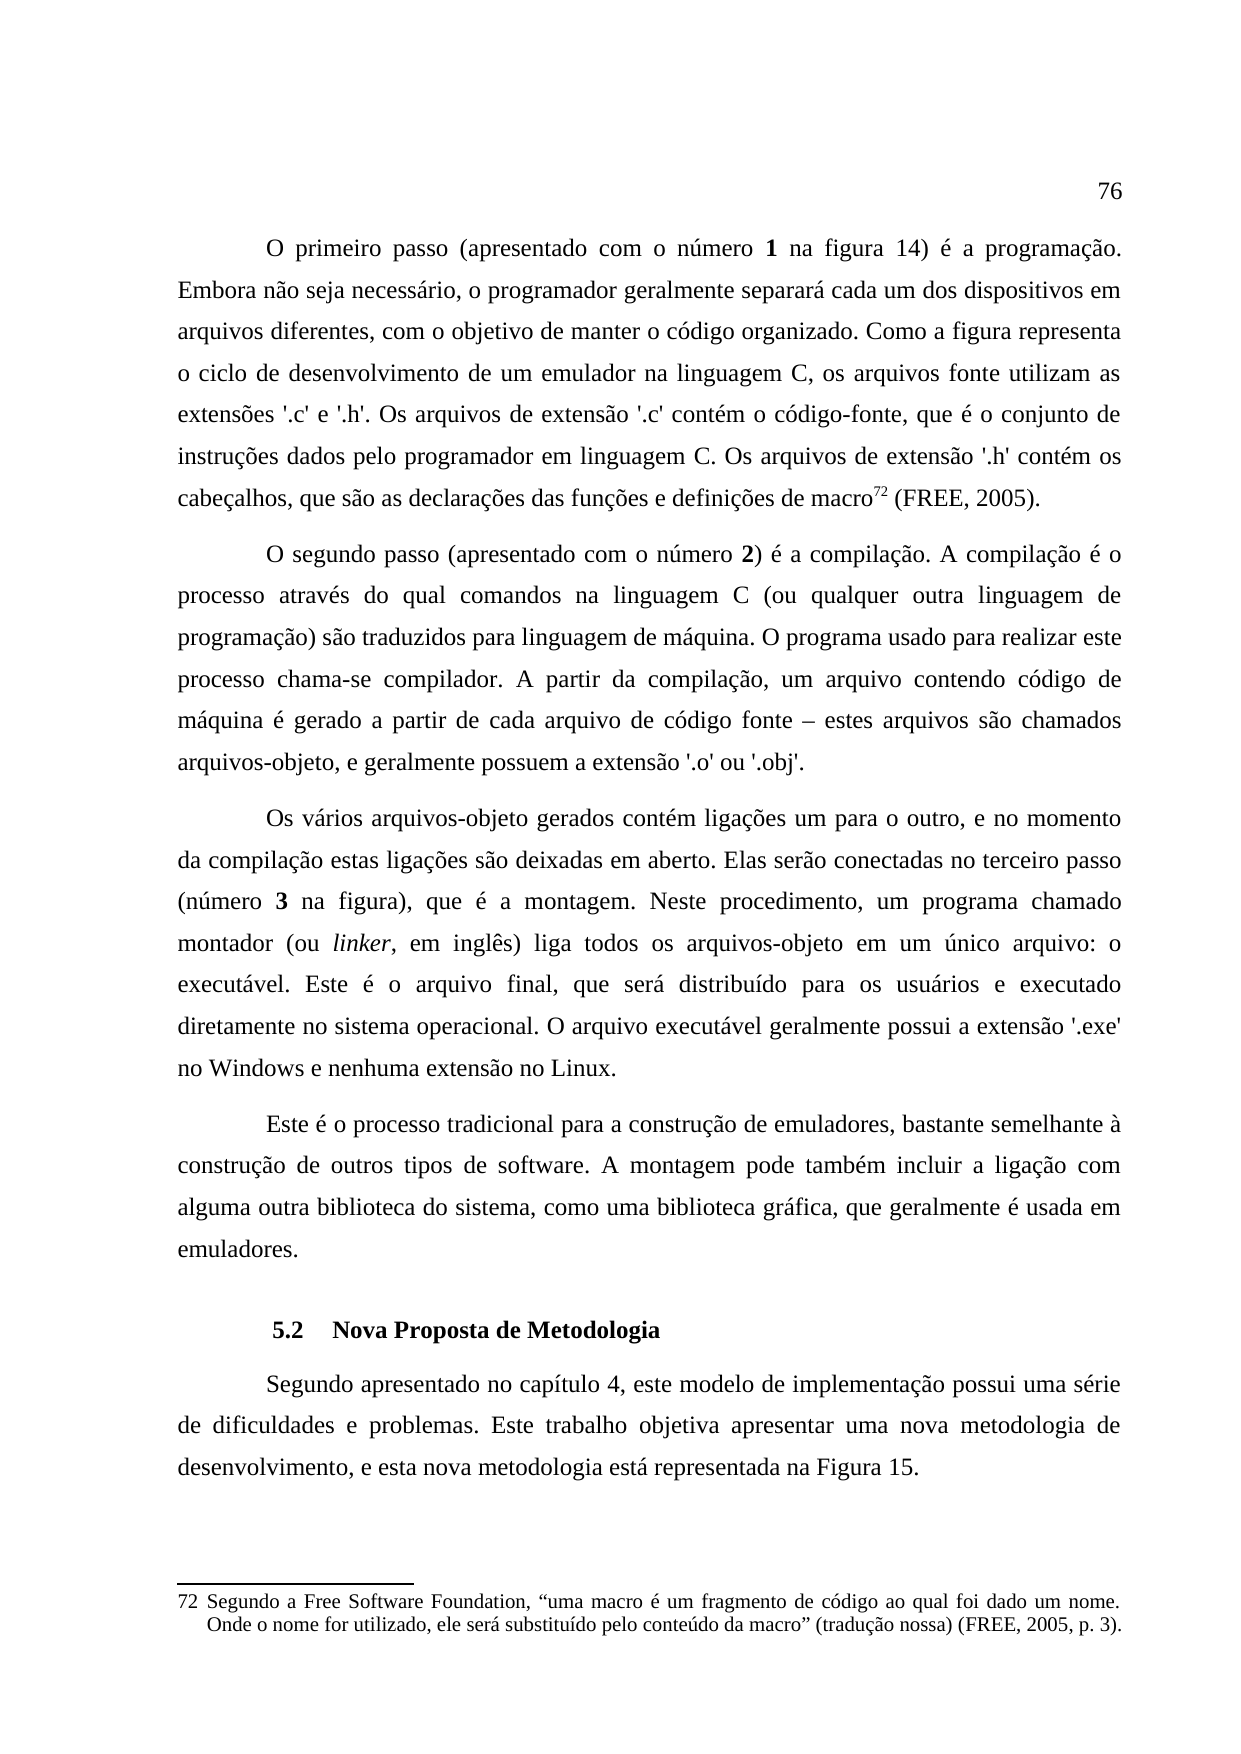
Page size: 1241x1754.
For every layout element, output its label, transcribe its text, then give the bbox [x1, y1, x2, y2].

text Segundo apresentado no capítulo 4, este modelo de implementação possui uma série de dificuldades e problemas. Este trabalho objetiva apresentar uma nova metodologia de desenvolvimento, e esta nova metodologia está representada na Figura 15. [177, 1370, 1122, 1481]
text O primeiro passo (apresentado com o número 1 na figura 14) é a programação. Embora não seja necessário, o programador geralmente separará cada um dos dispositivos em arquivos diferentes, com o objetivo de manter o código organizado. Como a figura representa o ciclo de desenvolvimento de um emulador na linguagem C, os arquivos fonte utilizam as extensões '.c' e '.h'. Os arquivos de extensão '.c' contém o código-fonte, que é o conjunto de instruções dados pelo programador em linguagem C. Os arquivos de extensão '.h' contém os cabeçalhos, que são as declarações das funções e definições de macro (FREE, 2005). [177, 234, 1122, 511]
text Os vários arquivos-objeto gerados contém ligações um para o outro, e no momento da compilação estas ligações são deixadas em aberto. Elas serão conectadas no terceiro passo (número 3 na figura), que é a montagem. Neste procedimento, um programa chamado montador (ou linker, em inglês) liga todos os arquivos-objeto em um único arquivo: o executável. Este é o arquivo final, que será distribuído para os usuários e executado diretamente no sistema operacional. O arquivo executável geralmente possui a extensão '.exe' no Windows e nenhuma extensão no Linux. [177, 804, 1122, 1081]
text O segundo passo (apresentado com o número 2) é a compilação. A compilação é o processo através do qual comandos na linguagem C (ou qualquer outra linguagem de programação) são traduzidos para linguagem de máquina. O programa usado para realizar este processo chama-se compilador. A partir da compilação, um arquivo contendo código de máquina é gerado a partir de cada arquivo de código fonte – estes arquivos são chamados arquivos-objeto, e geralmente possuem a extensão '.o' ou '.obj'. [177, 540, 1122, 776]
text Segundo a Free Software Foundation, “uma macro é um fragmento de código ao qual foi dado um nome. Onde o nome for utilizado, ele será substituído pelo conteúdo da macro” (tradução nossa) (FREE, 2005, p. 3). [177, 1589, 1122, 1636]
subtitle Nova Proposta de Metodologia [177, 1316, 1122, 1344]
text Este é o processo tradicional para a construção de emuladores, bastante semelhante à construção de outros tipos de software. A montagem pode também incluir a ligação com alguma outra biblioteca do sistema, como uma biblioteca gráfica, que geralmente é usada em emuladores. [177, 1110, 1122, 1262]
